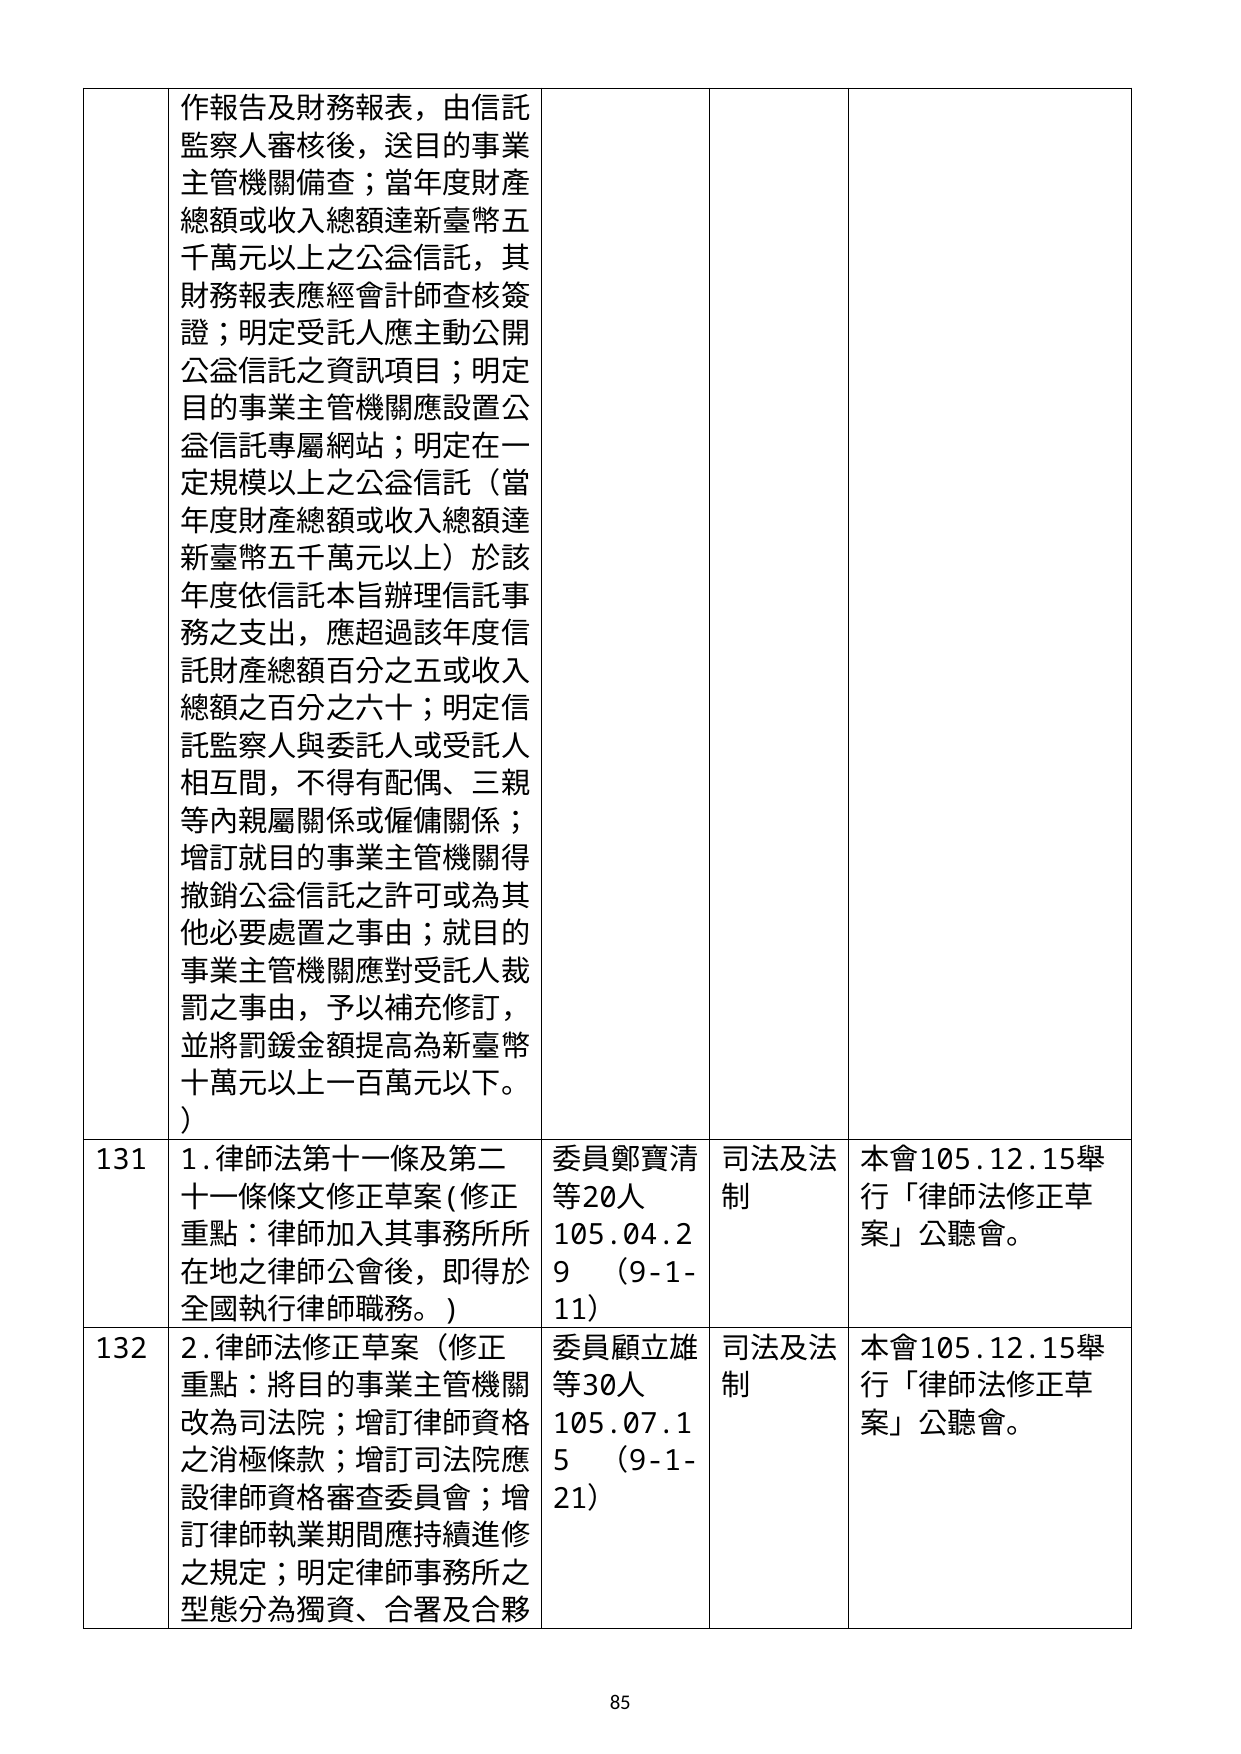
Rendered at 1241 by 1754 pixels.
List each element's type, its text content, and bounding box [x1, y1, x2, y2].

table_cell [84, 89, 168, 1139]
table_cell 2.律師法修正草案（修正重點：將目的事業主管機關改為司法院；增訂律師資格之消極條款；增訂司法院應設律師資格審查委員會；增訂律師執業期間應持續進修之規定；明定律師事務所之型態分為獨資、合署及合夥 [169, 1328, 541, 1628]
table_cell [542, 89, 709, 1139]
table_cell 本會105.12.15舉行「律師法修正草案」公聽會。 [849, 1140, 1131, 1327]
table_cell [710, 89, 848, 1139]
table_cell 作報告及財務報表，由信託監察人審核後，送目的事業主管機關備查；當年度財產總額或收入總額達新臺幣五千萬元以上之公益信託，其財務報表應經會計師查核簽證；明定受託人應主動公開公益信託之資訊項目；明定目的事業主管機關應設置公益信託專屬網站；明定在一定規模以上之公益信託（當年度財產總額或收入總額達新臺幣五千萬元以上）於該年度依信託本旨辦理信託事務之支出，應超過該年度信託財產總額百分之五或收入總額之百分之六十；明定信託監察人與委託人或受託人相互間，不得有配偶、三親等內親屬關係或僱傭關係；增訂就目的事業主管機關得撤銷公益信託之許可或為其他必要處置之事由；就目的事業主管機關應對受託人裁罰之事由，予以補充修訂，並將罰鍰金額提高為新臺幣十萬元以上一百萬元以下。） [169, 89, 541, 1139]
table_cell 司法及法制 [710, 1140, 848, 1327]
table_cell 1.律師法第十一條及第二十一條條文修正草案(修正重點：律師加入其事務所所在地之律師公會後，即得於全國執行律師職務。) [169, 1140, 541, 1327]
table_cell 委員顧立雄等30人 105.07.15 （9-1-21） [542, 1328, 709, 1628]
table_cell 本會105.12.15舉行「律師法修正草案」公聽會。 [849, 1328, 1131, 1628]
table_cell 委員鄭寶清等20人 105.04.29 （9-1-11） [542, 1140, 709, 1327]
table_cell 司法及法制 [710, 1328, 848, 1628]
table_cell [849, 89, 1131, 1139]
table_cell 131 [84, 1140, 168, 1327]
table_cell 132 [84, 1328, 168, 1628]
